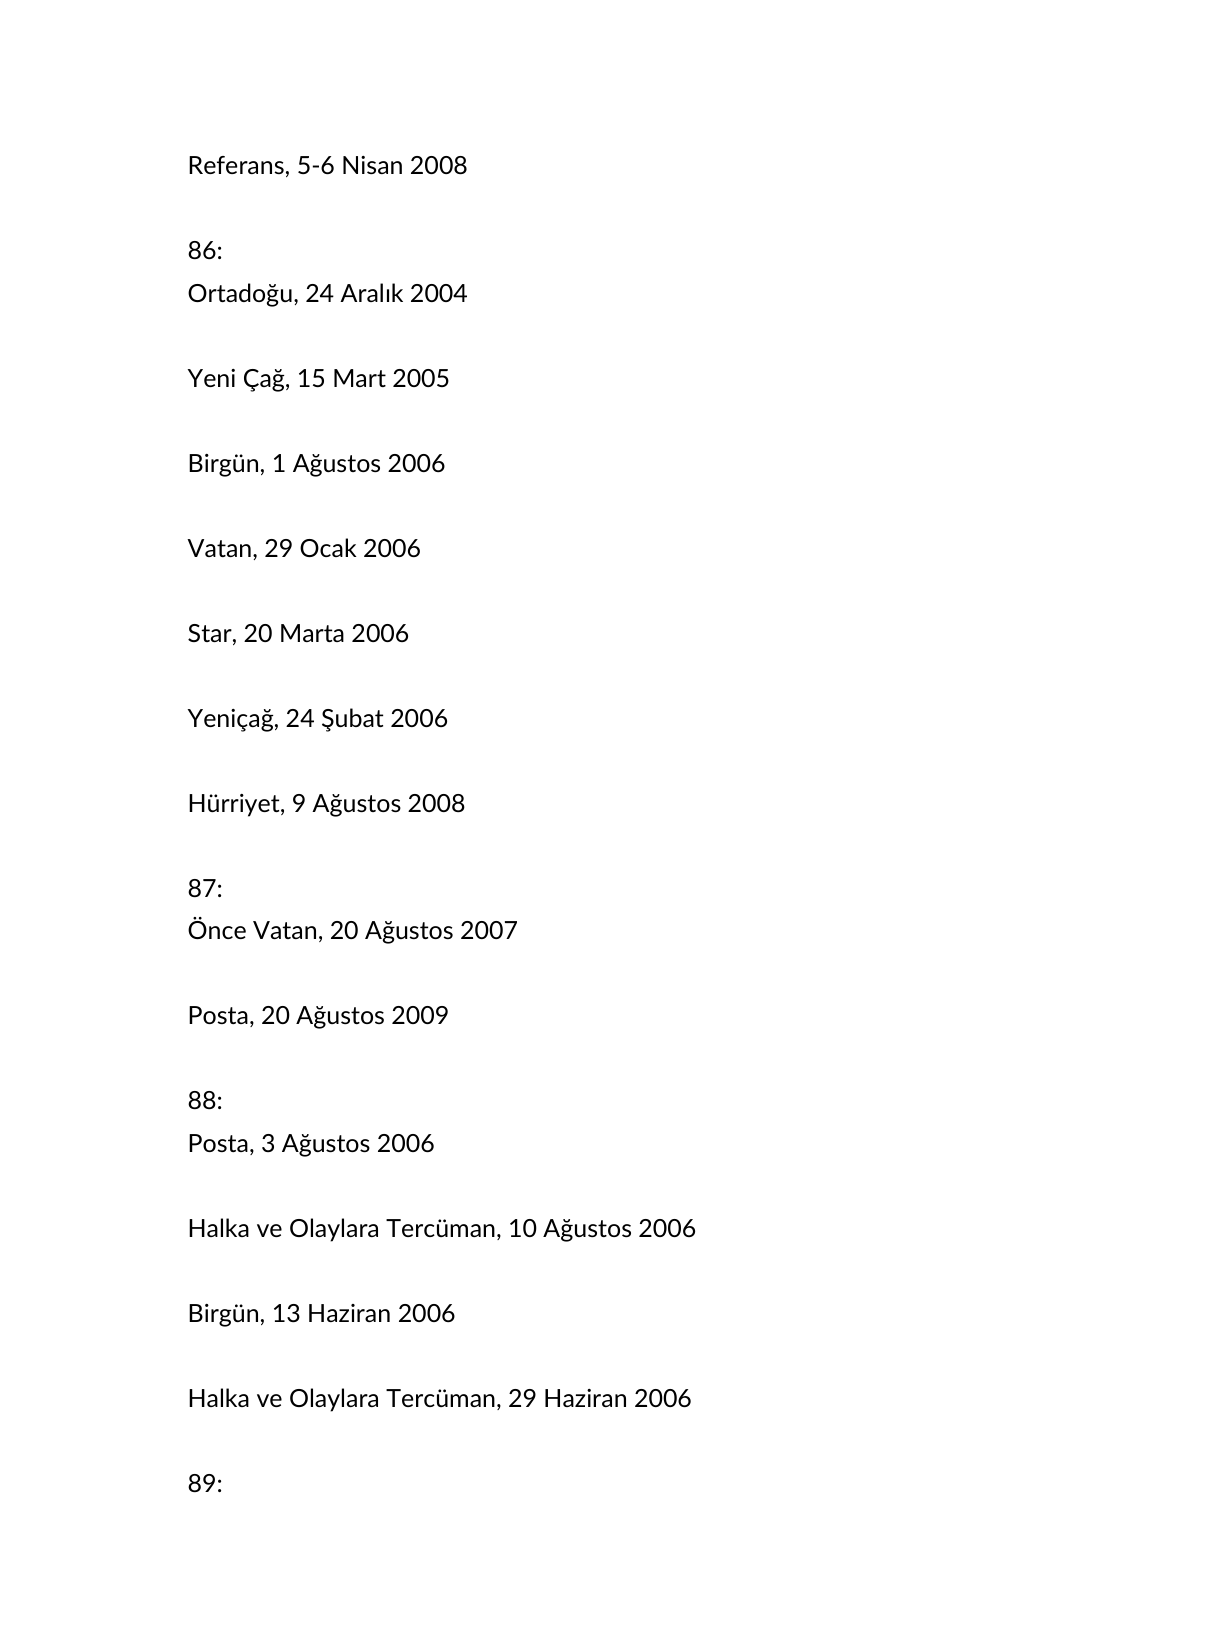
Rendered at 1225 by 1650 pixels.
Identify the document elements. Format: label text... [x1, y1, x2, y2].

text Posta, 20 Ağustos 2009 [187, 1000, 1037, 1030]
text 88: [187, 1085, 1037, 1115]
text Birgün, 1 Ağustos 2006 [187, 447, 1037, 477]
text Halka ve Olaylara Tercüman, 29 Haziran 2006 [187, 1382, 1037, 1412]
text Ortadoğu, 24 Aralık 2004 [187, 277, 1037, 307]
text 89: [187, 1467, 1037, 1497]
text Hürriyet, 9 Ağustos 2008 [187, 787, 1037, 817]
text Yeniçağ, 24 Şubat 2006 [187, 702, 1037, 732]
text Yeni Çağ, 15 Mart 2005 [187, 362, 1037, 392]
text Vatan, 29 Ocak 2006 [187, 532, 1037, 562]
text 87: [187, 872, 1014, 902]
text Halka ve Olaylara Tercüman, 10 Ağustos 2006 [187, 1212, 1037, 1242]
text Birgün, 13 Haziran 2006 [187, 1297, 1037, 1327]
text Önce Vatan, 20 Ağustos 2007 [187, 915, 1037, 945]
text Star, 20 Marta 2006 [187, 617, 1037, 647]
text Posta, 3 Ağustos 2006 [187, 1127, 1037, 1157]
text Referans, 5-6 Nisan 2008 [187, 150, 1037, 180]
text 86: [187, 235, 1037, 265]
